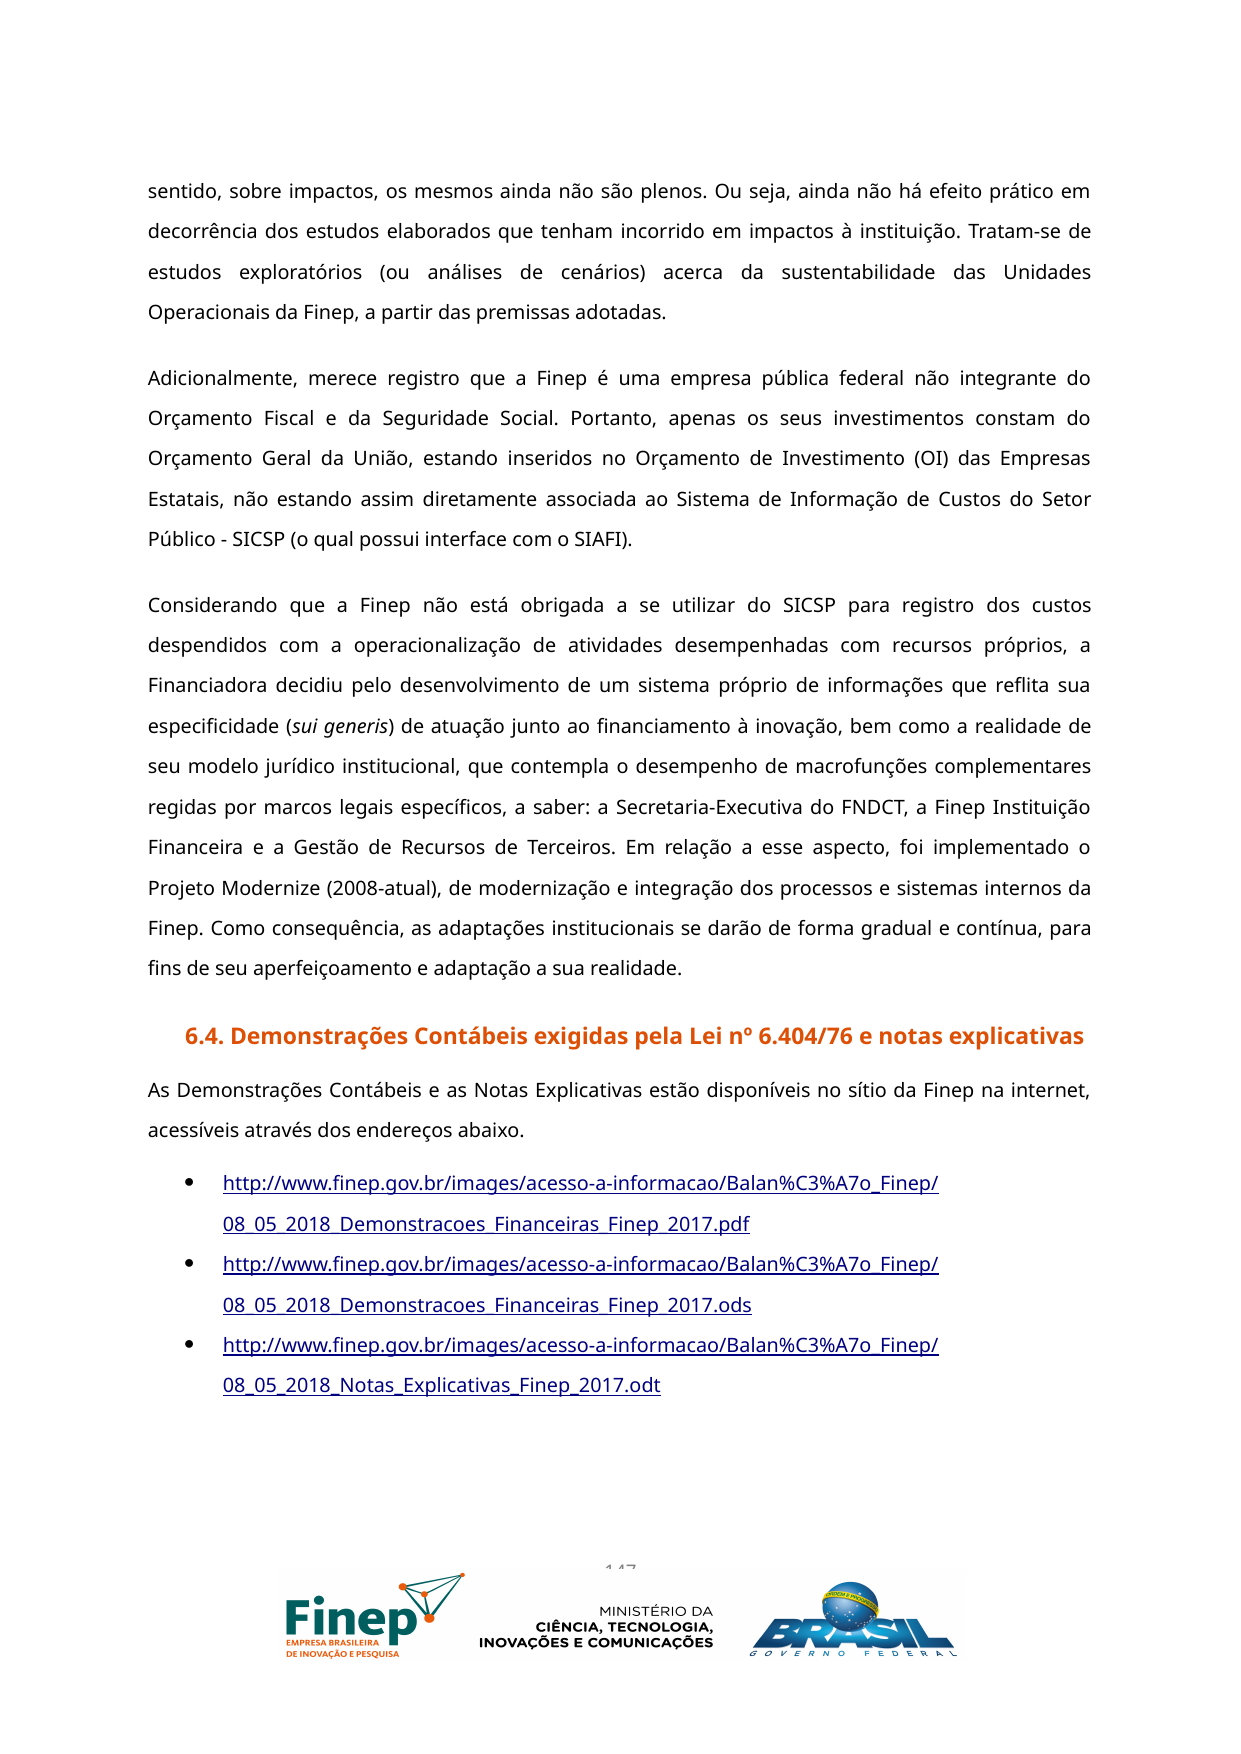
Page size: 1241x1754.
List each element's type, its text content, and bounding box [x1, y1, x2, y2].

text As Demonstrações Contábeis e as Notas Explicativas estão disponíveis no sítio da Finep na internet, acessíveis através dos endereços abaixo. [148, 1076, 1092, 1144]
list Demonstrações Contábeis exigidas pela Lei nº 6.404/76 e notas explicativas [185, 1020, 1092, 1051]
text sentido, sobre impactos, os mesmos ainda não são plenos. Ou seja, ainda não há efeito prático em decorrência dos estudos elaborados que tenham incorrido em impactos à instituição. Tratam-se de estudos exploratórios (ou análises de cenários) acerca da sustentabilidade das Unidades Operacionais da Finep, a partir das premissas adotadas. [148, 177, 1092, 325]
text Considerando que a Finep não está obrigada a se utilizar do SICSP para registro dos custos despendidos com a operacionalização de atividades desempenhadas com recursos próprios, a Financiadora decidiu pelo desenvolvimento de um sistema próprio de informações que reflita sua especificidade (sui generis) de atuação junto ao financiamento à inovação, bem como a realidade de seu modelo jurídico institucional, que contempla o desempenho de macrofunções complementares regidas por marcos legais específicos, a saber: a Secretaria-Executiva do FNDCT, a Finep Instituição Financeira e a Gestão de Recursos de Terceiros. Em relação a esse aspecto, foi implementado o Projeto Modernize (2008-atual), de modernização e integração dos processos e sistemas internos da Finep. Como consequência, as adaptações institucionais se darão de forma gradual e contínua, para fins de seu aperfeiçoamento e adaptação a sua realidade. [148, 591, 1092, 982]
list http://www.finep.gov.br/images/acesso-a-informacao/Balan%C3%A7o_Finep/08_05_2018_Demonstracoes_Financeiras_Finep_2017.pdf [185, 1170, 1092, 1237]
text Adicionalmente, merece registro que a Finep é uma empresa pública federal não integrante do Orçamento Fiscal e da Seguridade Social. Portanto, apenas os seus investimentos constam do Orçamento Geral da União, estando inseridos no Orçamento de Investimento (OI) das Empresas Estatais, não estando assim diretamente associada ao Sistema de Informação de Custos do Setor Público - SICSP (o qual possui interface com o SIAFI). [148, 364, 1092, 552]
list http://www.finep.gov.br/images/acesso-a-informacao/Balan%C3%A7o_Finep/08_05_2018_Demonstracoes_Financeiras_Finep_2017.ods [185, 1251, 1092, 1318]
list http://www.finep.gov.br/images/acesso-a-informacao/Balan%C3%A7o_Finep/08_05_2018_Notas_Explicativas_Finep_2017.odt [185, 1331, 1092, 1399]
